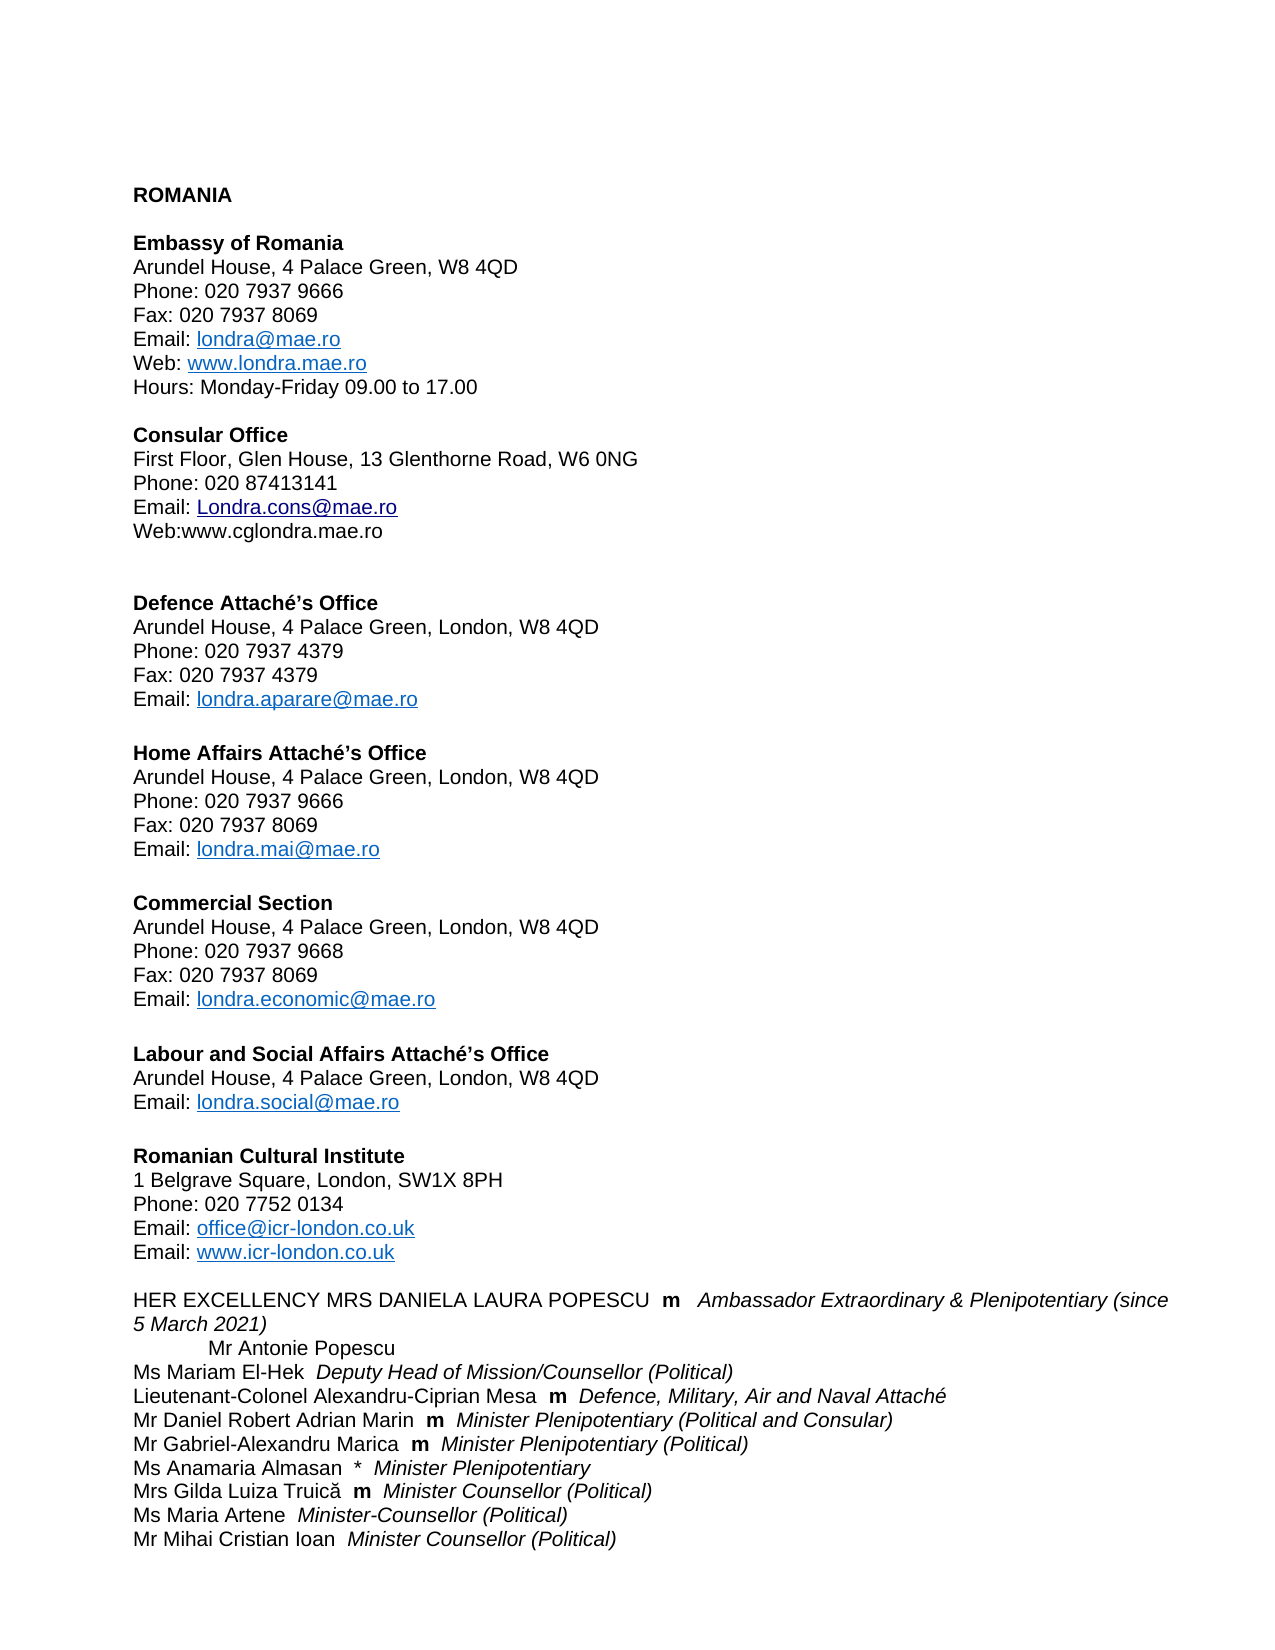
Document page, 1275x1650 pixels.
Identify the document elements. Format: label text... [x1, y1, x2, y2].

text Hours: Monday-Friday 09.00 to 17.00 [133, 375, 1181, 399]
text Phone: 020 7937 9668 [133, 939, 1181, 963]
text Fax: 020 7937 4379 [133, 662, 1181, 686]
text Email: londra.aparare@mae.ro [133, 686, 1181, 710]
text Arundel House, 4 Palace Green, W8 4QD [133, 255, 1181, 279]
text Lieutenant-Colonel Alexandru-Ciprian Mesa m Defence, Military, Air and Naval Attaché [133, 1383, 1181, 1407]
text Arundel House, 4 Palace Green, London, W8 4QD [133, 614, 1181, 638]
text Mr Antonie Popescu [133, 1336, 1181, 1359]
text Phone: 020 87413141 [133, 471, 1181, 495]
text Arundel House, 4 Palace Green, London, W8 4QD [133, 915, 1181, 939]
text Email: londra.economic@mae.ro [133, 987, 1181, 1011]
text Fax: 020 7937 8069 [133, 303, 1181, 327]
text Mr Gabriel-Alexandru Marica m Minister Plenipotentiary (Political) [133, 1431, 1181, 1455]
text 1 Belgrave Square, London, SW1X 8PH [133, 1168, 1181, 1192]
text Arundel House, 4 Palace Green, London, W8 4QD [133, 1066, 1181, 1089]
text Consular Office [133, 423, 1181, 447]
text Email: www.icr-london.co.uk [133, 1240, 1181, 1264]
text HER EXCELLENCY MRS DANIELA LAURA POPESCU m Ambassador Extraordinary & Plenipotentiary (since 5 March 2021) [133, 1288, 1181, 1336]
text Mrs Gilda Luiza Truică m Minister Counsellor (Political) [133, 1479, 1181, 1503]
text Email: office@icr-london.co.uk [133, 1216, 1181, 1240]
text Embassy of Romania [133, 231, 1181, 255]
text Web: www.londra.mae.ro [133, 351, 1181, 375]
text Email: londra.social@mae.ro [133, 1089, 1181, 1113]
text Fax: 020 7937 8069 [133, 813, 1181, 837]
subtitle ROMANIA [133, 183, 1181, 207]
text Home Affairs Attaché’s Office [133, 741, 1181, 765]
text Ms Anamaria Almasan * Minister Plenipotentiary [133, 1455, 1181, 1479]
text Romanian Cultural Institute [133, 1144, 1181, 1168]
text Commercial Section [133, 891, 1181, 915]
text Email: londra@mae.ro [133, 327, 1181, 351]
text Phone: 020 7937 9666 [133, 279, 1181, 303]
text Web:www.cglondra.mae.ro [133, 519, 1181, 543]
text Ms Maria Artene Minister-Counsellor (Political) [133, 1503, 1181, 1527]
text Arundel House, 4 Palace Green, London, W8 4QD [133, 765, 1181, 789]
text Email: londra.mai@mae.ro [133, 837, 1181, 861]
text Fax: 020 7937 8069 [133, 963, 1181, 987]
text Phone: 020 7937 9666 [133, 789, 1181, 813]
text Mr Mihai Cristian Ioan Minister Counsellor (Political) [133, 1527, 1181, 1551]
text Defence Attaché’s Office [133, 591, 1181, 614]
text Phone: 020 7937 4379 [133, 638, 1181, 662]
text First Floor, Glen House, 13 Glenthorne Road, W6 0NG [133, 447, 1181, 471]
text Email: Londra.cons@mae.ro [133, 495, 1181, 519]
text Ms Mariam El-Hek Deputy Head of Mission/Counsellor (Political) [133, 1359, 1181, 1383]
text Phone: 020 7752 0134 [133, 1192, 1181, 1216]
text Labour and Social Affairs Attaché’s Office [133, 1042, 1181, 1066]
text Mr Daniel Robert Adrian Marin m Minister Plenipotentiary (Political and Consular) [133, 1407, 1181, 1431]
